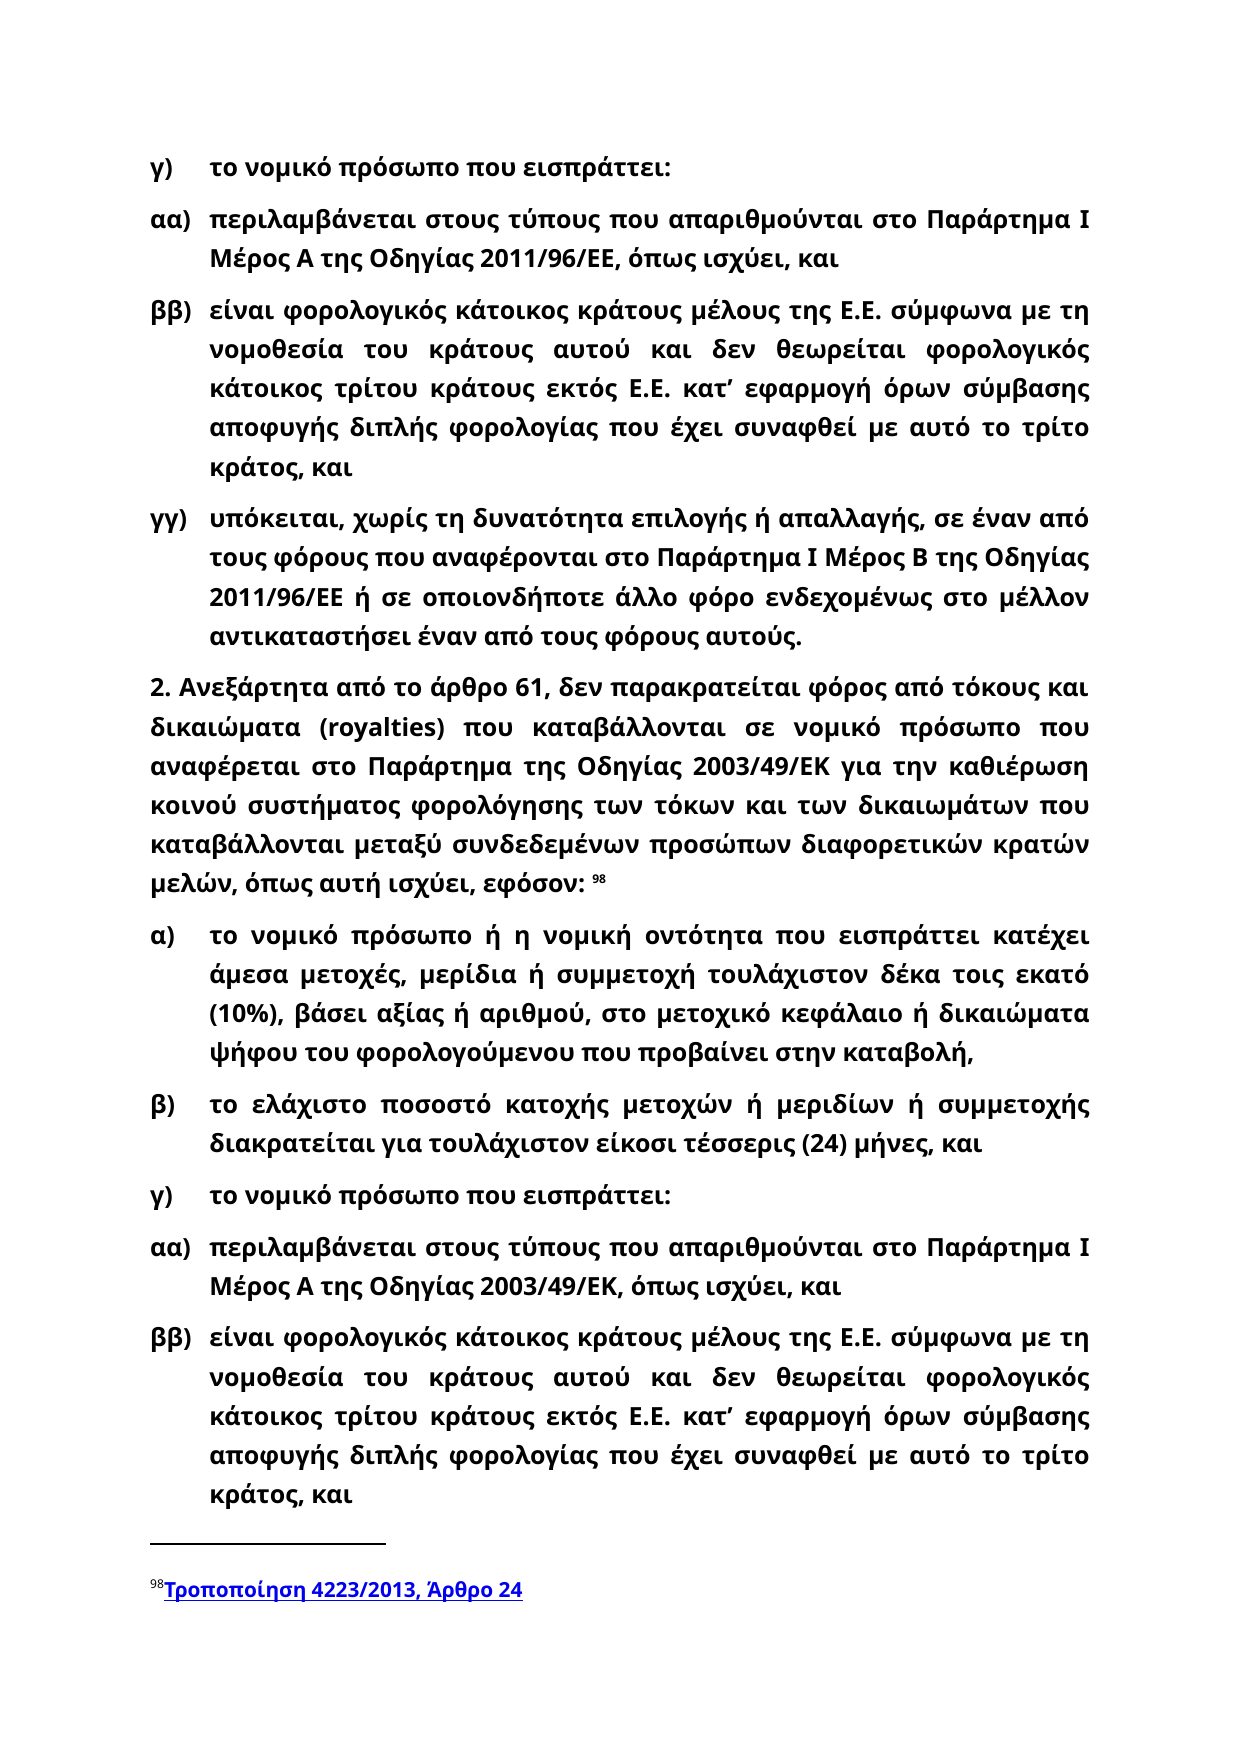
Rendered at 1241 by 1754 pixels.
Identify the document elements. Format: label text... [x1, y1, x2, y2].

text 2. Ανεξάρτητα από το άρθρο 61, δεν παρακρατείται φόρος από τόκους και δικαιώματα (royalties) που καταβάλλονται σε νομικό πρόσωπο που αναφέρεται στο Παράρτημα της Οδηγίας 2003/49/ΕΚ για την καθιέρωση κοινού συστήματος φορολόγησης των τόκων και των δικαιωμάτων που καταβάλλονται μεταξύ συνδεδεμένων προσώπων διαφορετικών κρατών μελών, όπως αυτή ισχύει, εφόσον: [150, 670, 1090, 900]
list αα) περιλαμβάνεται στους τύπους που απαριθμούνται στο Παράρτημα Ι Μέρος Α της Οδηγίας 2011/96/ΕΕ, όπως ισχύει, και [150, 202, 1090, 275]
list αα) περιλαμβάνεται στους τύπους που απαριθμούνται στο Παράρτημα Ι Μέρος Α της Οδηγίας 2003/49/ΕΚ, όπως ισχύει, και [150, 1229, 1090, 1302]
list α) το νομικό πρόσωπο ή η νομική οντότητα που εισπράττει κατέχει άμεσα μετοχές, μερίδια ή συμμετοχή τουλάχιστον δέκα τοις εκατό (10%), βάσει αξίας ή αριθμού, στο μετοχικό κεφάλαιο ή δικαιώματα ψήφου του φορολογούμενου που προβαίνει στην καταβολή, [150, 917, 1090, 1069]
list γγ) υπόκειται, χωρίς τη δυνατότητα επιλογής ή απαλλαγής, σε έναν από τους φόρους που αναφέρονται στο Παράρτημα Ι Μέρος Β της Οδηγίας 2011/96/ΕΕ ή σε οποιονδήποτε άλλο φόρο ενδεχομένως στο μέλλον αντικαταστήσει έναν από τους φόρους αυτούς. [150, 501, 1090, 652]
list ββ) είναι φορολογικός κάτοικος κράτους μέλους της Ε.Ε. σύμφωνα με τη νομοθεσία του κράτους αυτού και δεν θεωρείται φορολογικός κάτοικος τρίτου κράτους εκτός Ε.Ε. κατ’ εφαρμογή όρων σύμβασης αποφυγής διπλής φορολογίας που έχει συναφθεί με αυτό το τρίτο κράτος, και [150, 292, 1090, 483]
text Τροποποίηση 4223/2013, Άρθρο 24 [150, 1576, 1090, 1604]
list β) το ελάχιστο ποσοστό κατοχής μετοχών ή μεριδίων ή συμμετοχής διακρατείται για τουλάχιστον είκοσι τέσσερις (24) μήνες, και [150, 1087, 1090, 1160]
list ββ) είναι φορολογικός κάτοικος κράτους μέλους της Ε.Ε. σύμφωνα με τη νομοθεσία του κράτους αυτού και δεν θεωρείται φορολογικός κάτοικος τρίτου κράτους εκτός Ε.Ε. κατ’ εφαρμογή όρων σύμβασης αποφυγής διπλής φορολογίας που έχει συναφθεί με αυτό το τρίτο κράτος, και [150, 1320, 1090, 1511]
list γ) το νομικό πρόσωπο που εισπράττει: [150, 150, 1090, 184]
list γ) το νομικό πρόσωπο που εισπράττει: [150, 1177, 1090, 1212]
